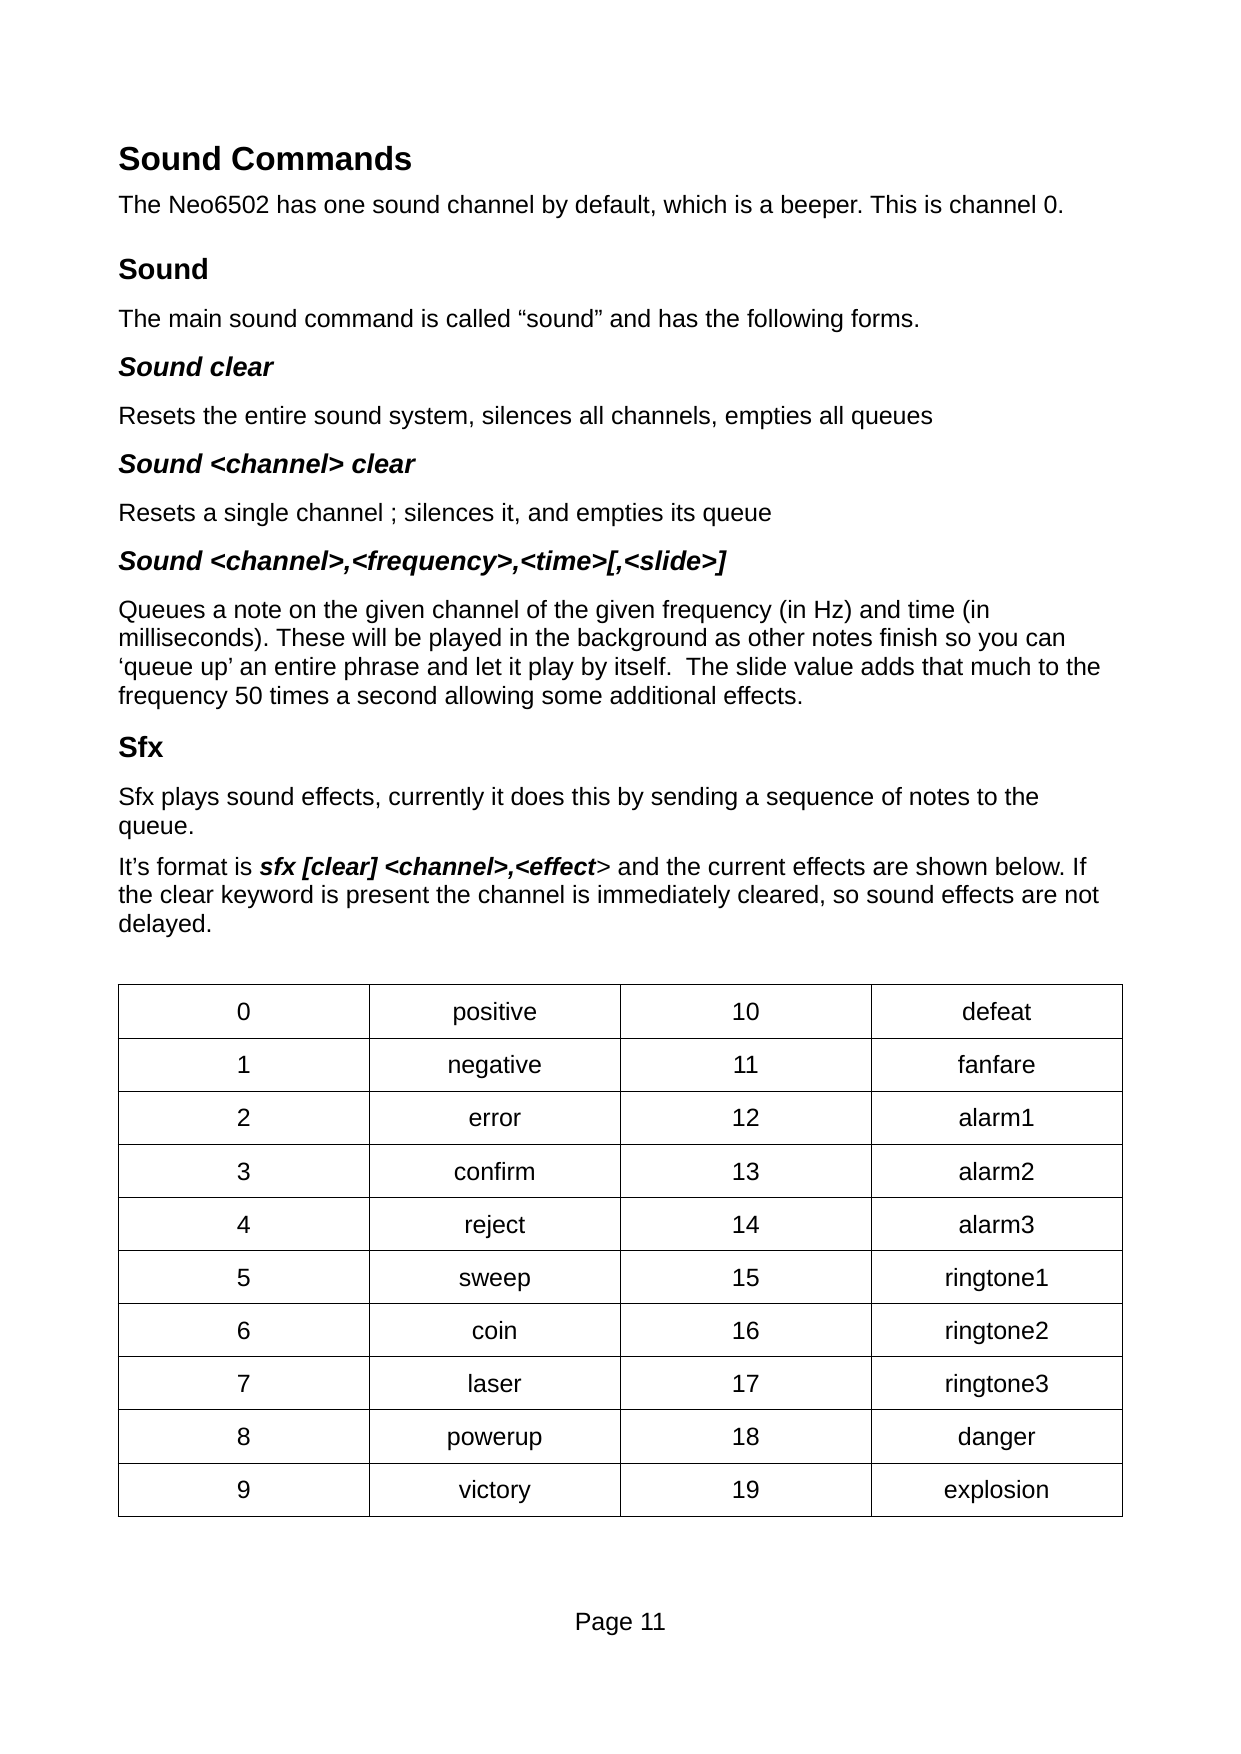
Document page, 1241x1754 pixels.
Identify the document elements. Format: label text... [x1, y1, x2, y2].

text Resets the entire sound system, silences all channels, empties all queues [118, 401, 1122, 430]
table_cell 7 [119, 1357, 369, 1409]
table_cell alarm2 [872, 1145, 1122, 1197]
table_cell 15 [621, 1251, 871, 1303]
table_cell danger [872, 1410, 1122, 1462]
subtitle Sound <channel>,<frequency>,<time>[,<slide>] [118, 545, 1122, 576]
text The main sound command is called “sound” and has the following forms. [118, 304, 1122, 333]
table_cell ringtone1 [872, 1251, 1122, 1303]
table_cell 6 [119, 1304, 369, 1356]
subtitle Sound <channel> clear [118, 448, 1122, 479]
table_cell 13 [621, 1145, 871, 1197]
table_cell fanfare [872, 1039, 1122, 1091]
table_cell explosion [872, 1464, 1122, 1516]
table_cell 5 [119, 1251, 369, 1303]
table_cell 14 [621, 1198, 871, 1250]
table_cell reject [370, 1198, 620, 1250]
table_cell ringtone3 [872, 1357, 1122, 1409]
subtitle Sound Commands [118, 139, 1122, 177]
table_header 0 [119, 985, 369, 1037]
text Sfx plays sound effects, currently it does this by sending a sequence of notes to the queue. [118, 782, 1122, 840]
text It’s format is sfx [clear] <channel>,<effect> and the current effects are shown below. If the clear keyword is present the channel is immediately cleared, so sound effects are not delayed. [118, 852, 1122, 938]
table_cell sweep [370, 1251, 620, 1303]
table_cell 3 [119, 1145, 369, 1197]
table_cell 12 [621, 1092, 871, 1144]
table_cell 2 [119, 1092, 369, 1144]
table_cell 11 [621, 1039, 871, 1091]
table_header defeat [872, 985, 1122, 1037]
table_cell ringtone2 [872, 1304, 1122, 1356]
table_cell alarm1 [872, 1092, 1122, 1144]
table_cell 4 [119, 1198, 369, 1250]
table_cell 19 [621, 1464, 871, 1516]
text Resets a single channel ; silences it, and empties its queue [118, 498, 1122, 527]
text The Neo6502 has one sound channel by default, which is a beeper. This is channel 0. [118, 190, 1122, 219]
table_header positive [370, 985, 620, 1037]
table_cell 8 [119, 1410, 369, 1462]
table_cell 1 [119, 1039, 369, 1091]
table_cell error [370, 1092, 620, 1144]
table_cell negative [370, 1039, 620, 1091]
subtitle Sound [118, 252, 1122, 286]
table_cell 17 [621, 1357, 871, 1409]
subtitle Sound clear [118, 351, 1122, 382]
table_header 10 [621, 985, 871, 1037]
table_cell victory [370, 1464, 620, 1516]
table_cell coin [370, 1304, 620, 1356]
table_cell confirm [370, 1145, 620, 1197]
subtitle Sfx [118, 730, 1122, 764]
table_cell laser [370, 1357, 620, 1409]
table_cell powerup [370, 1410, 620, 1462]
table_cell 9 [119, 1464, 369, 1516]
text Queues a note on the given channel of the given frequency (in Hz) and time (in milliseconds). These will be played in the background as other notes finish so you can ‘queue up’ an entire phrase and let it play by itself. The slide value adds that much to the frequency 50 times a second allowing some additional effects. [118, 595, 1122, 710]
table_cell 16 [621, 1304, 871, 1356]
table_cell 18 [621, 1410, 871, 1462]
table_cell alarm3 [872, 1198, 1122, 1250]
